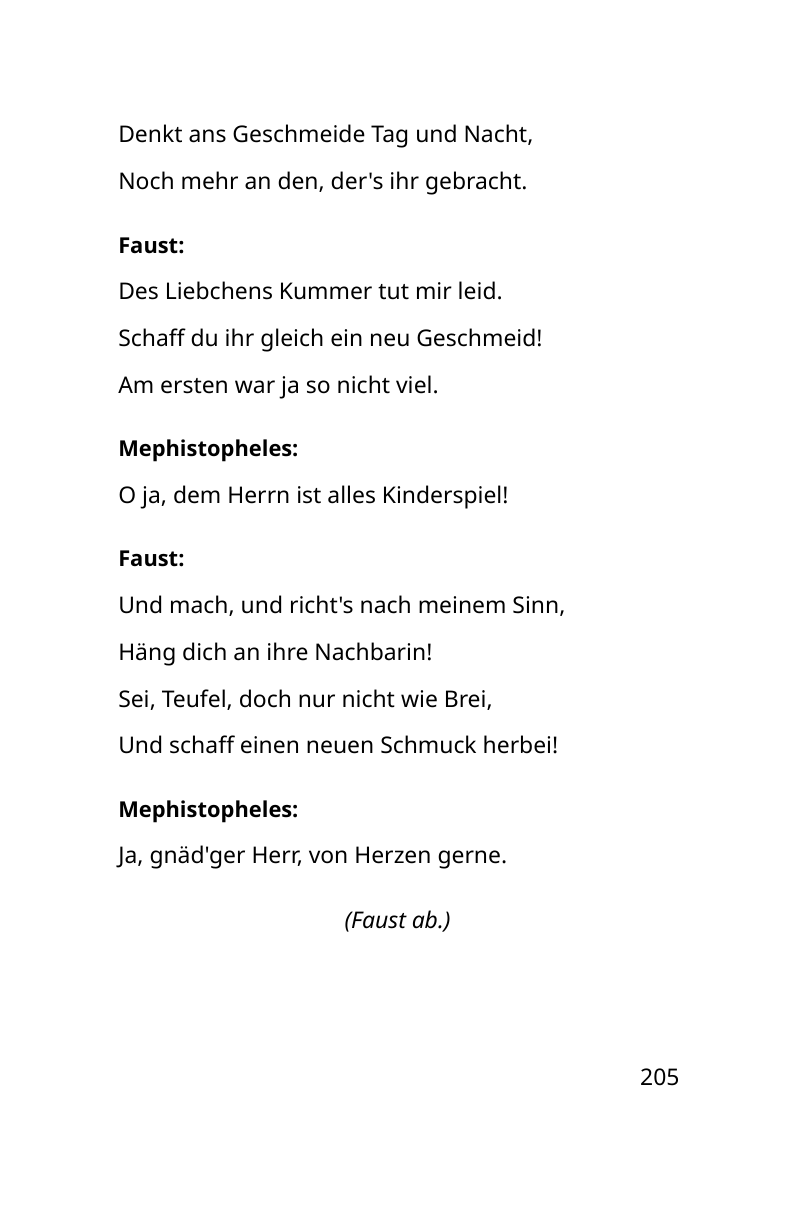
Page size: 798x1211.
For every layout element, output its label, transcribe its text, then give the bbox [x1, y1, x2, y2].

text Mephistopheles: O ja, dem Herrn ist alles Kinderspiel! [118, 433, 679, 510]
text Faust: Des Liebchens Kummer tut mir leid. Schaff du ihr gleich ein neu Geschmeid! Am ersten war ja so nicht viel. [118, 229, 679, 400]
text Mephistopheles: Ja, gnäd'ger Herr, von Herzen gerne. [118, 794, 679, 871]
text Faust: Und mach, und richt's nach meinem Sinn, Häng dich an ihre Nachbarin! Sei, Teufel, doch nur nicht wie Brei, Und schaff einen neuen Schmuck herbei! [118, 543, 679, 761]
text (Faust ab.) [118, 904, 679, 935]
text Denkt ans Geschmeide Tag und Nacht, Noch mehr an den, der's ihr gebracht. [118, 118, 679, 196]
